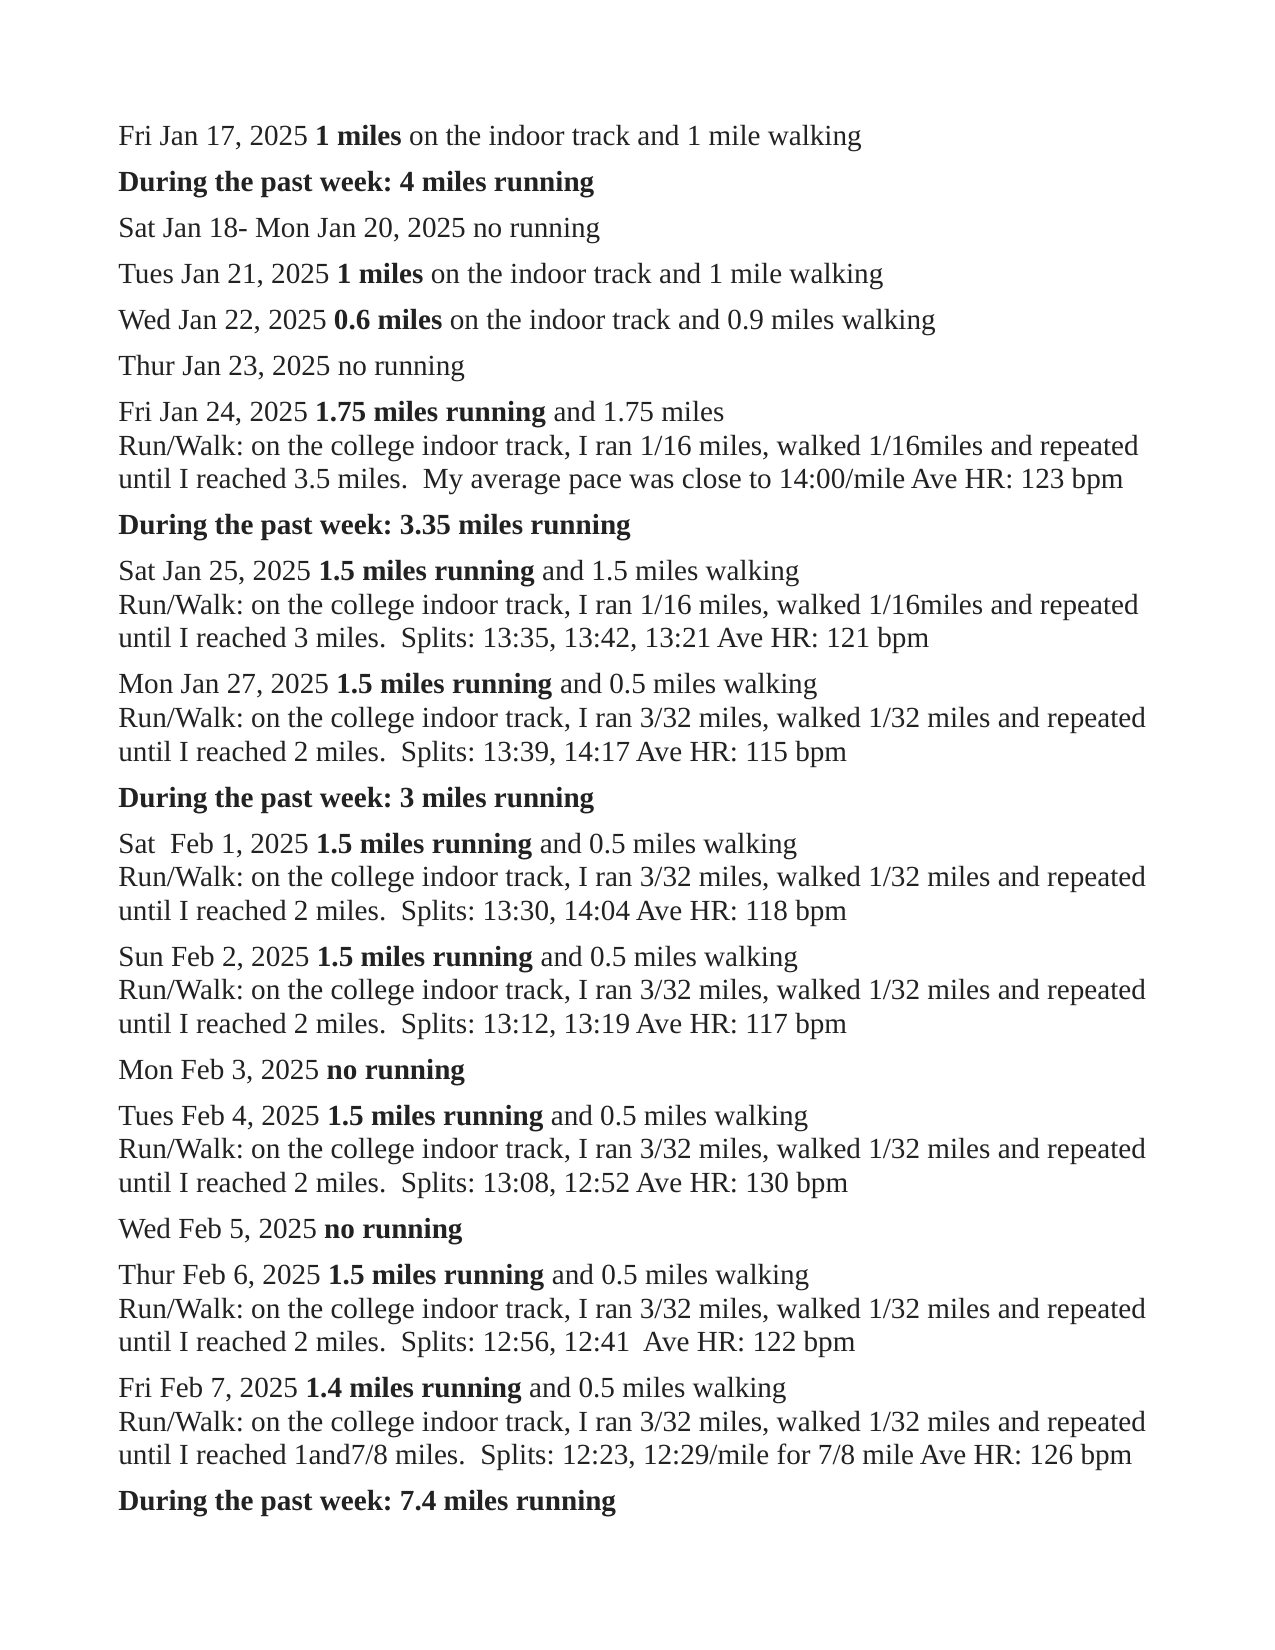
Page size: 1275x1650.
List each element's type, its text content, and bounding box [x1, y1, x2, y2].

text During the past week: 7.4 miles running [118, 1483, 1157, 1517]
text Tues Feb 4, 2025 1.5 miles running and 0.5 miles walking Run/Walk: on the college indoor track, I ran 3/32 miles, walked 1/32 miles and repeated until I reached 2 miles. Splits: 13:08, 12:52 Ave HR: 130 bpm [118, 1098, 1157, 1199]
text During the past week: 3.35 miles running [118, 507, 1157, 541]
text Tues Jan 21, 2025 1 miles on the indoor track and 1 mile walking [118, 256, 1157, 290]
text Fri Jan 24, 2025 1.75 miles running and 1.75 miles Run/Walk: on the college indoor track, I ran 1/16 miles, walked 1/16miles and repeated until I reached 3.5 miles. My average pace was close to 14:00/mile Ave HR: 123 bpm [118, 394, 1157, 495]
text Fri Feb 7, 2025 1.4 miles running and 0.5 miles walking Run/Walk: on the college indoor track, I ran 3/32 miles, walked 1/32 miles and repeated until I reached 1and7/8 miles. Splits: 12:23, 12:29/mile for 7/8 mile Ave HR: 126 bpm [118, 1370, 1157, 1471]
text Sat Jan 25, 2025 1.5 miles running and 1.5 miles walking Run/Walk: on the college indoor track, I ran 1/16 miles, walked 1/16miles and repeated until I reached 3 miles. Splits: 13:35, 13:42, 13:21 Ave HR: 121 bpm [118, 553, 1157, 654]
text Wed Feb 5, 2025 no running [118, 1211, 1157, 1245]
text Mon Feb 3, 2025 no running [118, 1052, 1157, 1086]
text Wed Jan 22, 2025 0.6 miles on the indoor track and 0.9 miles walking [118, 302, 1157, 336]
text Mon Jan 27, 2025 1.5 miles running and 0.5 miles walking Run/Walk: on the college indoor track, I ran 3/32 miles, walked 1/32 miles and repeated until I reached 2 miles. Splits: 13:39, 14:17 Ave HR: 115 bpm [118, 667, 1157, 767]
text During the past week: 4 miles running [118, 164, 1157, 198]
text Thur Feb 6, 2025 1.5 miles running and 0.5 miles walking Run/Walk: on the college indoor track, I ran 3/32 miles, walked 1/32 miles and repeated until I reached 2 miles. Splits: 12:56, 12:41 Ave HR: 122 bpm [118, 1257, 1157, 1358]
text Sat Jan 18- Mon Jan 20, 2025 no running [118, 210, 1157, 244]
text Sat Feb 1, 2025 1.5 miles running and 0.5 miles walking Run/Walk: on the college indoor track, I ran 3/32 miles, walked 1/32 miles and repeated until I reached 2 miles. Splits: 13:30, 14:04 Ave HR: 118 bpm [118, 826, 1157, 926]
text Sun Feb 2, 2025 1.5 miles running and 0.5 miles walking Run/Walk: on the college indoor track, I ran 3/32 miles, walked 1/32 miles and repeated until I reached 2 miles. Splits: 13:12, 13:19 Ave HR: 117 bpm [118, 939, 1157, 1039]
text Fri Jan 17, 2025 1 miles on the indoor track and 1 mile walking [118, 118, 1157, 152]
text Thur Jan 23, 2025 no running [118, 348, 1157, 382]
text During the past week: 3 miles running [118, 780, 1157, 813]
